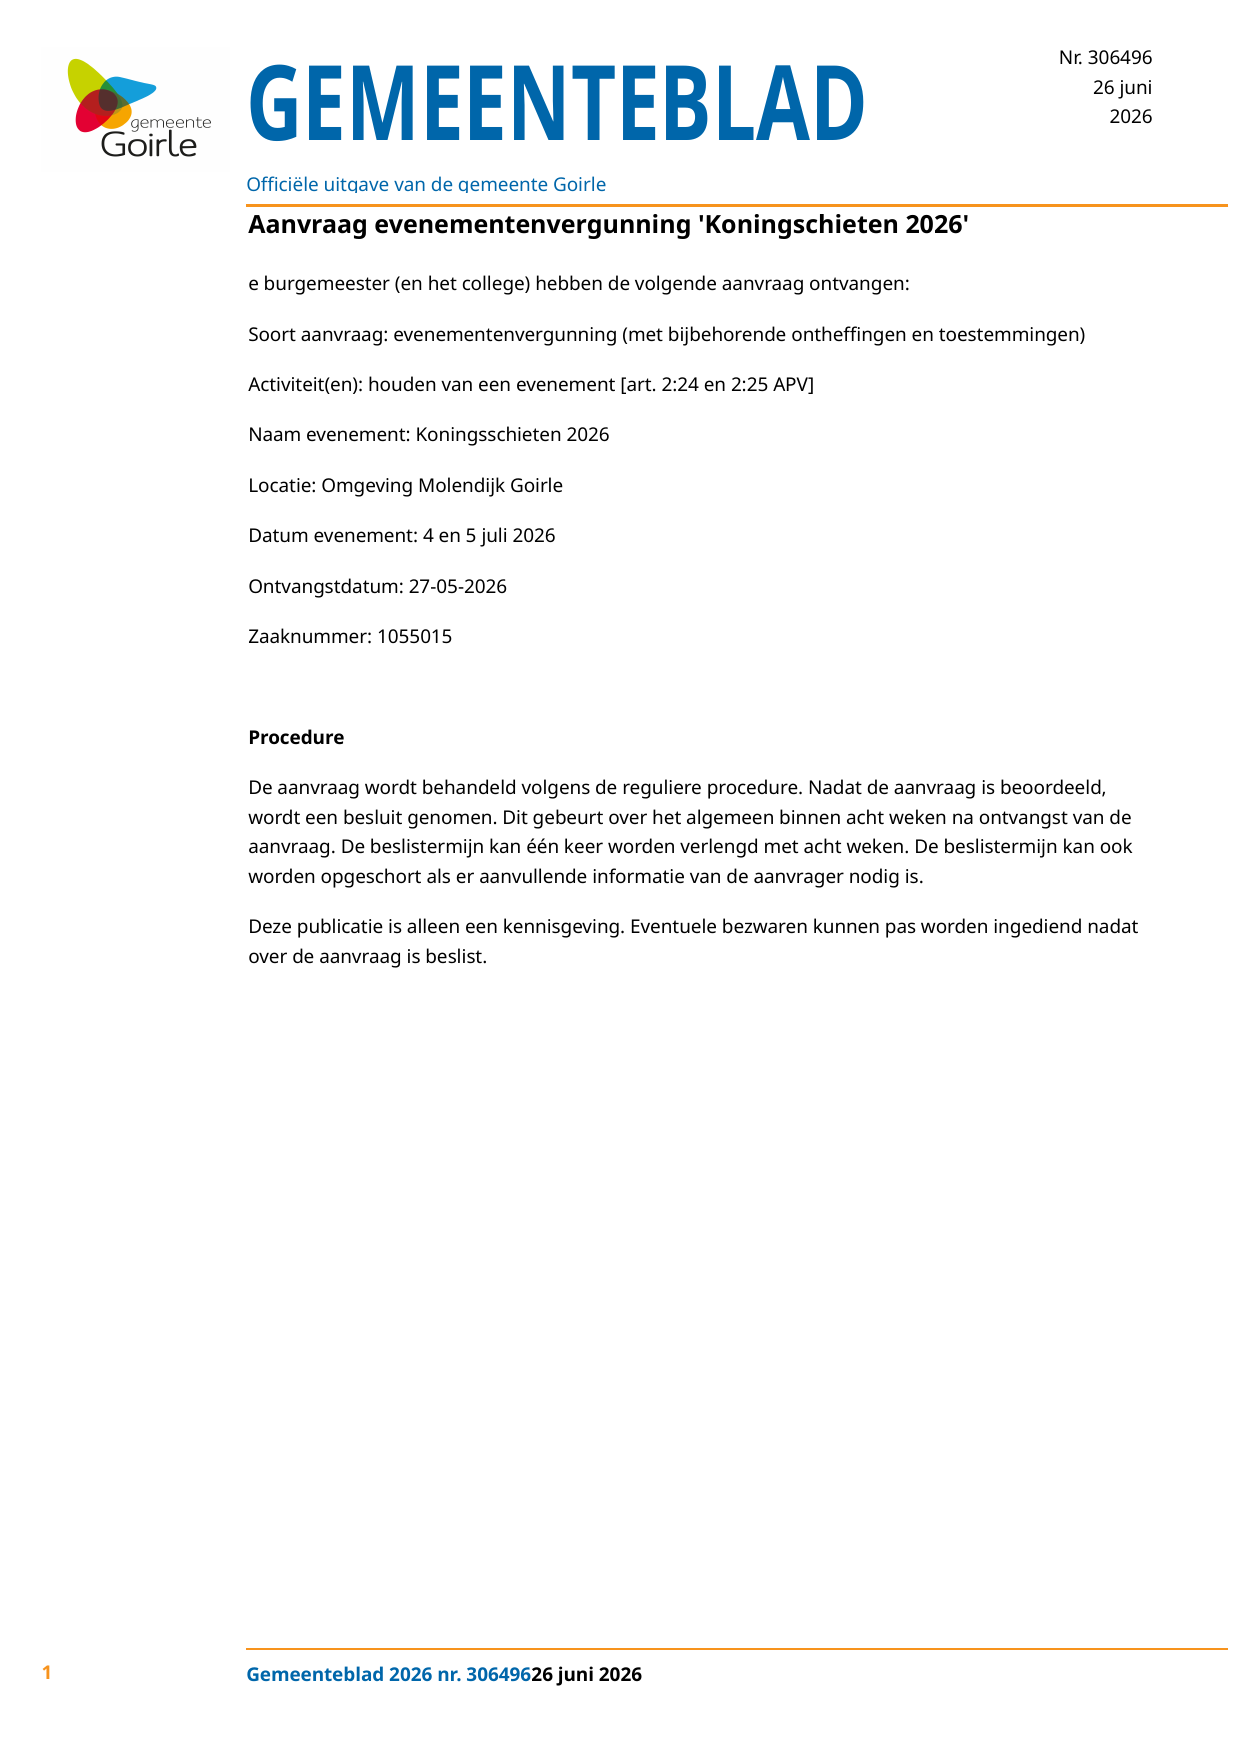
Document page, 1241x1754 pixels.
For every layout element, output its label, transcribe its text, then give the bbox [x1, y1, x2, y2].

text Ontvangstdatum: 27-05-2026 [248, 573, 1152, 598]
text De aanvraag wordt behandeld volgens de reguliere procedure. Nadat de aanvraag is beoordeeld, wordt een besluit genomen. Dit gebeurt over het algemeen binnen acht weken na ontvangst van de aanvraag. De beslistermijn kan één keer worden verlengd met acht weken. De beslistermijn kan ook worden opgeschort als er aanvullende informatie van de aanvrager nodig is. [248, 774, 1152, 889]
text Deze publicatie is alleen een kennisgeving. Eventuele bezwaren kunnen pas worden ingediend nadat over de aanvraag is beslist. [248, 914, 1152, 969]
text Locatie: Omgeving Molendijk Goirle [248, 472, 1152, 498]
text Zaaknummer: 1055015 [248, 623, 1152, 649]
text Soort aanvraag: evenementenvergunning (met bijbehorende ontheffingen en toestemmingen) [248, 321, 1152, 346]
picture [41, 47, 231, 172]
text Activiteit(en): houden van een evenement [art. 2:24 en 2:25 APV] [248, 371, 1152, 397]
text Aanvraag evenementenvergunning 'Koningschieten 2026' [248, 207, 1152, 241]
text Procedure [248, 724, 1152, 750]
text e burgemeester (en het college) hebben de volgende aanvraag ontvangen: [248, 270, 1152, 296]
text Datum evenement: 4 en 5 juli 2026 [248, 522, 1152, 548]
text Naam evenement: Koningsschieten 2026 [248, 422, 1152, 447]
